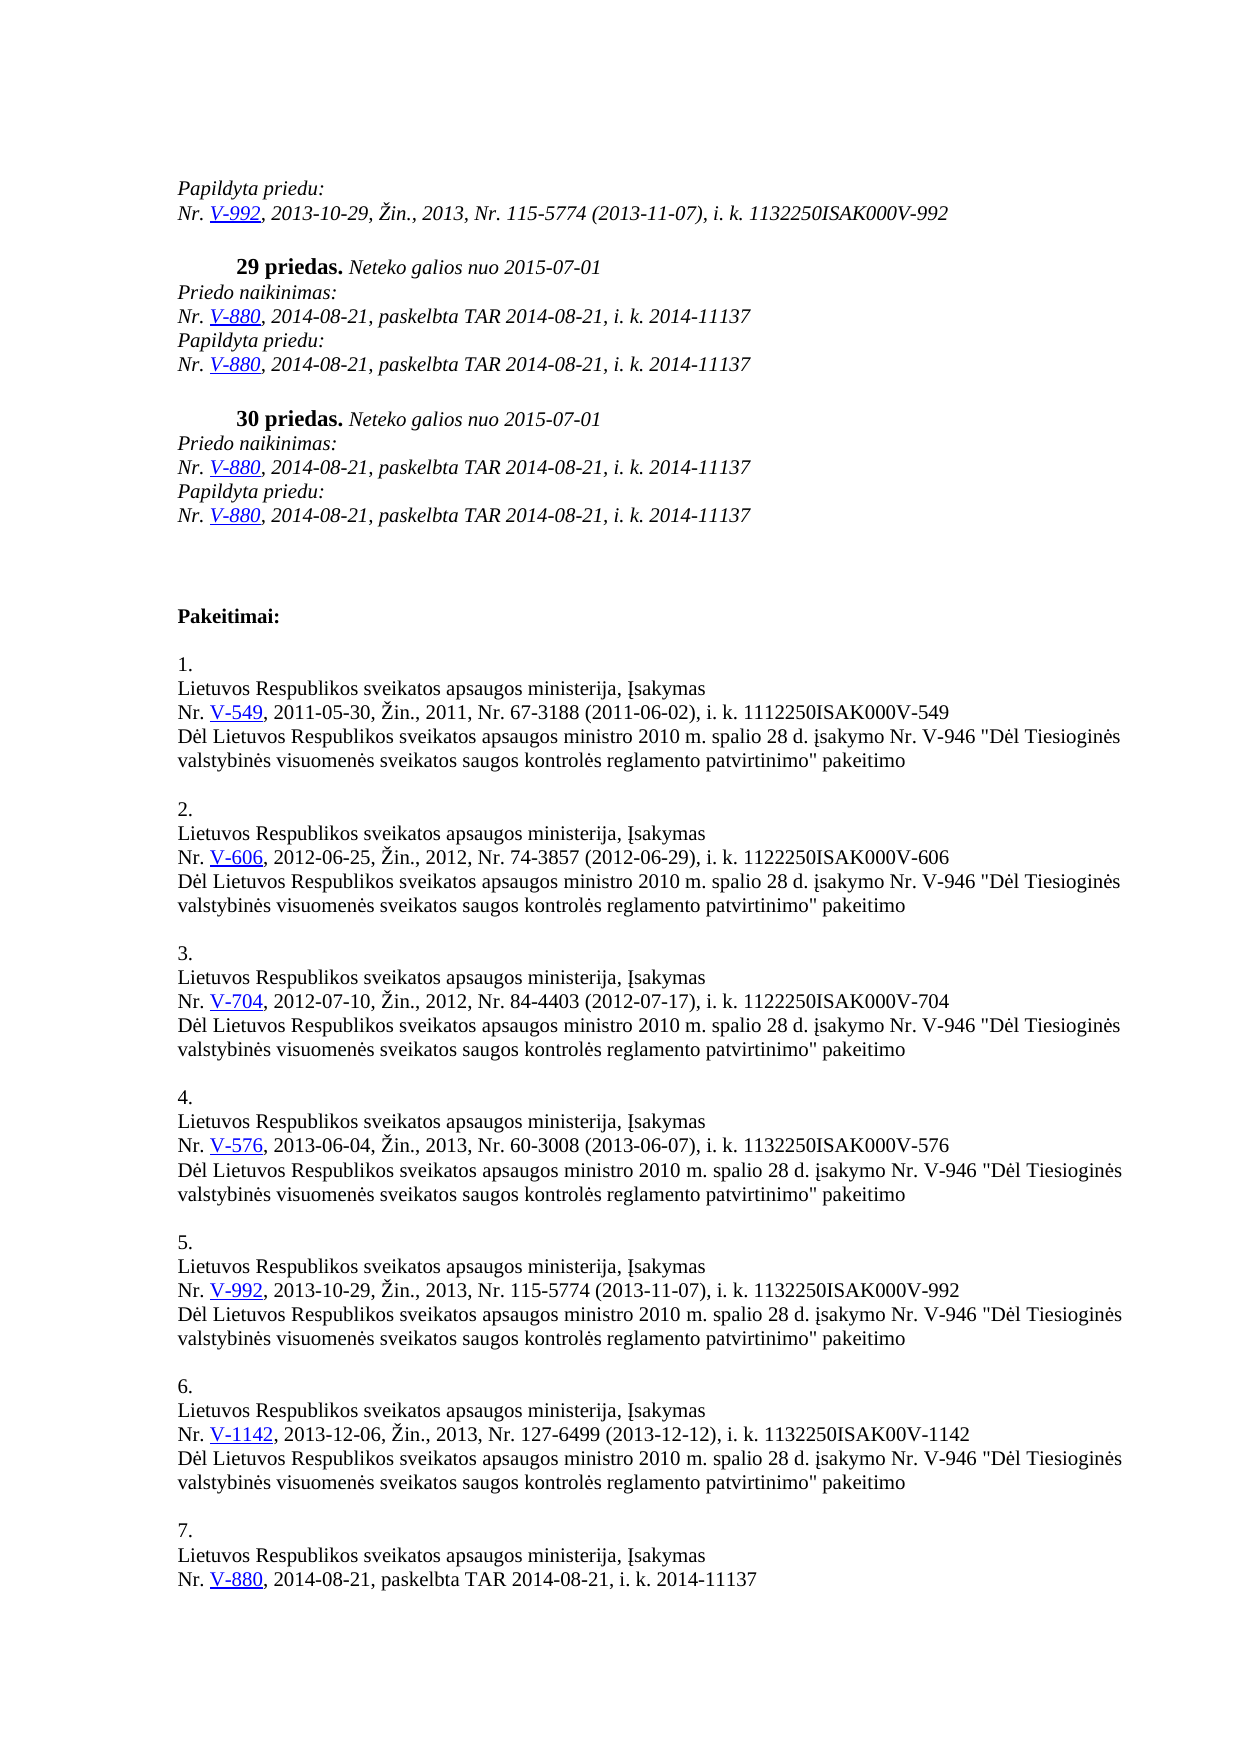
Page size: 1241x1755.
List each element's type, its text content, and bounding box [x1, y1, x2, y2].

text Pakeitimai: [177, 604, 1122, 628]
text Dėl Lietuvos Respublikos sveikatos apsaugos ministro 2010 m. spalio 28 d. įsakymo Nr. V-946 "Dėl Tiesioginės valstybinės visuomenės sveikatos saugos kontrolės reglamento patvirtinimo" pakeitimo [177, 869, 1122, 917]
text 4. [177, 1085, 1122, 1109]
text Papildyta priedu: [177, 176, 1122, 200]
text Papildyta priedu: [177, 328, 1122, 352]
text Lietuvos Respublikos sveikatos apsaugos ministerija, Įsakymas [177, 821, 1122, 845]
text Lietuvos Respublikos sveikatos apsaugos ministerija, Įsakymas [177, 965, 1122, 989]
text Dėl Lietuvos Respublikos sveikatos apsaugos ministro 2010 m. spalio 28 d. įsakymo Nr. V-946 "Dėl Tiesioginės valstybinės visuomenės sveikatos saugos kontrolės reglamento patvirtinimo" pakeitimo [177, 724, 1122, 772]
text Lietuvos Respublikos sveikatos apsaugos ministerija, Įsakymas [177, 676, 1122, 700]
text 1. [177, 652, 1122, 676]
text Nr. V-576, 2013-06-04, Žin., 2013, Nr. 60-3008 (2013-06-07), i. k. 1132250ISAK000V-576 [177, 1133, 1122, 1157]
text 5. [177, 1230, 1122, 1254]
text 2. [177, 797, 1122, 821]
text Lietuvos Respublikos sveikatos apsaugos ministerija, Įsakymas [177, 1398, 1122, 1422]
text Nr. V-992, 2013-10-29, Žin., 2013, Nr. 115-5774 (2013-11-07), i. k. 1132250ISAK000V-992 [177, 1278, 1122, 1302]
text Nr. V-880, 2014-08-21, paskelbta TAR 2014-08-21, i. k. 2014-11137 [177, 304, 1122, 328]
text Lietuvos Respublikos sveikatos apsaugos ministerija, Įsakymas [177, 1254, 1122, 1278]
text Nr. V-880, 2014-08-21, paskelbta TAR 2014-08-21, i. k. 2014-11137 [177, 503, 1122, 527]
text Nr. V-992, 2013-10-29, Žin., 2013, Nr. 115-5774 (2013-11-07), i. k. 1132250ISAK000V-992 [177, 200, 1122, 224]
text Nr. V-1142, 2013-12-06, Žin., 2013, Nr. 127-6499 (2013-12-12), i. k. 1132250ISAK00V-1142 [177, 1422, 1122, 1446]
text Lietuvos Respublikos sveikatos apsaugos ministerija, Įsakymas [177, 1109, 1122, 1133]
text Priedo naikinimas: [177, 431, 1122, 455]
text Nr. V-549, 2011-05-30, Žin., 2011, Nr. 67-3188 (2011-06-02), i. k. 1112250ISAK000V-549 [177, 700, 1122, 724]
text Priedo naikinimas: [177, 279, 1122, 304]
text Papildyta priedu: [177, 479, 1122, 503]
text Nr. V-880, 2014-08-21, paskelbta TAR 2014-08-21, i. k. 2014-11137 [177, 455, 1122, 479]
text Nr. V-880, 2014-08-21, paskelbta TAR 2014-08-21, i. k. 2014-11137 [177, 352, 1122, 376]
text Dėl Lietuvos Respublikos sveikatos apsaugos ministro 2010 m. spalio 28 d. įsakymo Nr. V-946 "Dėl Tiesioginės valstybinės visuomenės sveikatos saugos kontrolės reglamento patvirtinimo" pakeitimo [177, 1446, 1122, 1494]
text 7. [177, 1518, 1122, 1542]
text Lietuvos Respublikos sveikatos apsaugos ministerija, Įsakymas [177, 1542, 1122, 1567]
text Dėl Lietuvos Respublikos sveikatos apsaugos ministro 2010 m. spalio 28 d. įsakymo Nr. V-946 "Dėl Tiesioginės valstybinės visuomenės sveikatos saugos kontrolės reglamento patvirtinimo" pakeitimo [177, 1013, 1122, 1061]
text Dėl Lietuvos Respublikos sveikatos apsaugos ministro 2010 m. spalio 28 d. įsakymo Nr. V-946 "Dėl Tiesioginės valstybinės visuomenės sveikatos saugos kontrolės reglamento patvirtinimo" pakeitimo [177, 1157, 1122, 1206]
text 6. [177, 1374, 1122, 1398]
text Nr. V-880, 2014-08-21, paskelbta TAR 2014-08-21, i. k. 2014-11137 [177, 1567, 1122, 1591]
text 29 priedas. Neteko galios nuo 2015-07-01 [177, 253, 1122, 279]
text Nr. V-606, 2012-06-25, Žin., 2012, Nr. 74-3857 (2012-06-29), i. k. 1122250ISAK000V-606 [177, 845, 1122, 869]
text 30 priedas. Neteko galios nuo 2015-07-01 [177, 404, 1122, 431]
text Dėl Lietuvos Respublikos sveikatos apsaugos ministro 2010 m. spalio 28 d. įsakymo Nr. V-946 "Dėl Tiesioginės valstybinės visuomenės sveikatos saugos kontrolės reglamento patvirtinimo" pakeitimo [177, 1302, 1122, 1350]
text 3. [177, 941, 1122, 965]
text Nr. V-704, 2012-07-10, Žin., 2012, Nr. 84-4403 (2012-07-17), i. k. 1122250ISAK000V-704 [177, 989, 1122, 1013]
